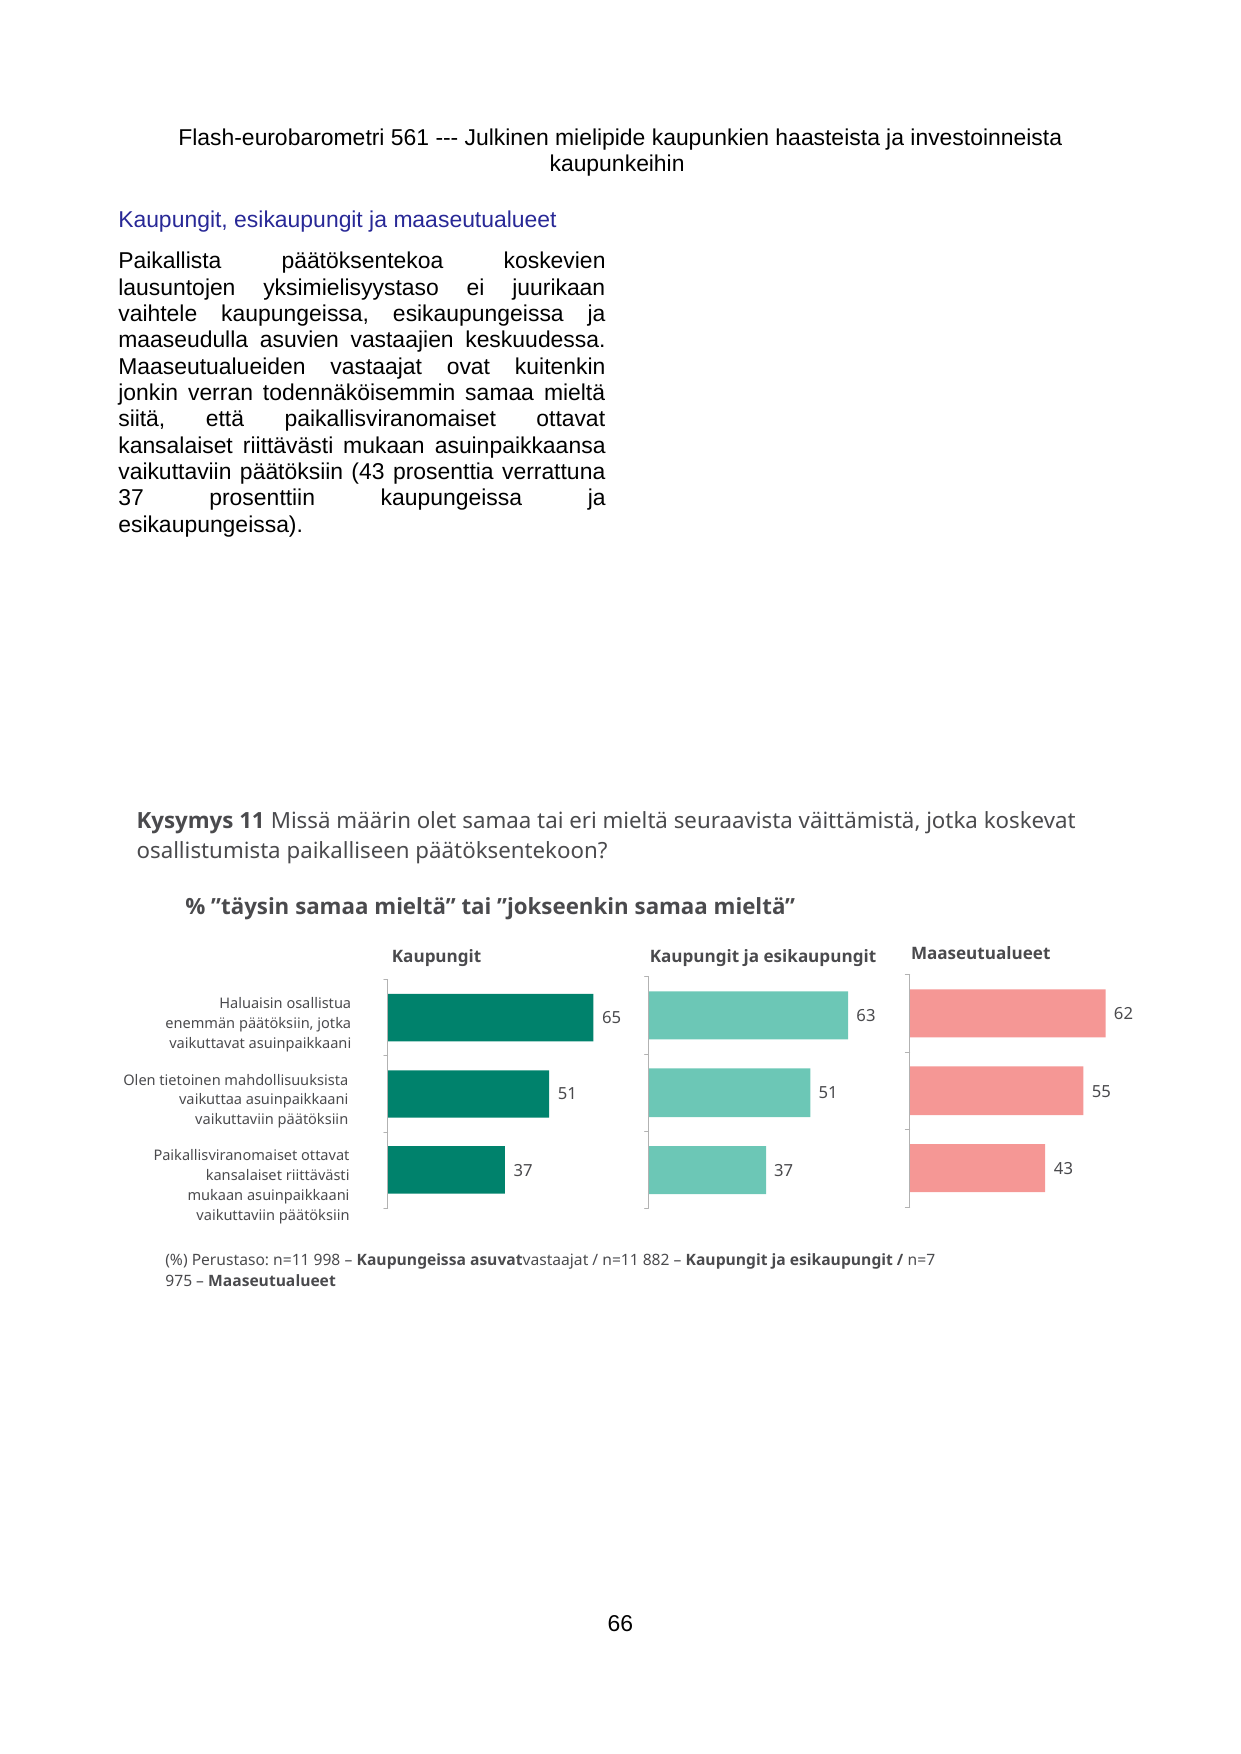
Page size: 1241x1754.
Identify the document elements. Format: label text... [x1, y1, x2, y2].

text Kaupungit, esikaupungit ja maaseutualueet [118, 206, 605, 233]
text Paikallista päätöksentekoa koskevien lausuntojen yksimielisyystaso ei juurikaan vaihtele kaupungeissa, esikaupungeissa ja maaseudulla asuvien vastaajien keskuudessa. Maaseutualueiden vastaajat ovat kuitenkin jonkin verran todennäköisemmin samaa mieltä siitä, että paikallisviranomaiset ottavat kansalaiset riittävästi mukaan asuinpaikkaansa vaikuttaviin päätöksiin (43 prosenttia verrattuna 37 prosenttiin kaupungeissa ja esikaupungeissa). [118, 247, 605, 537]
